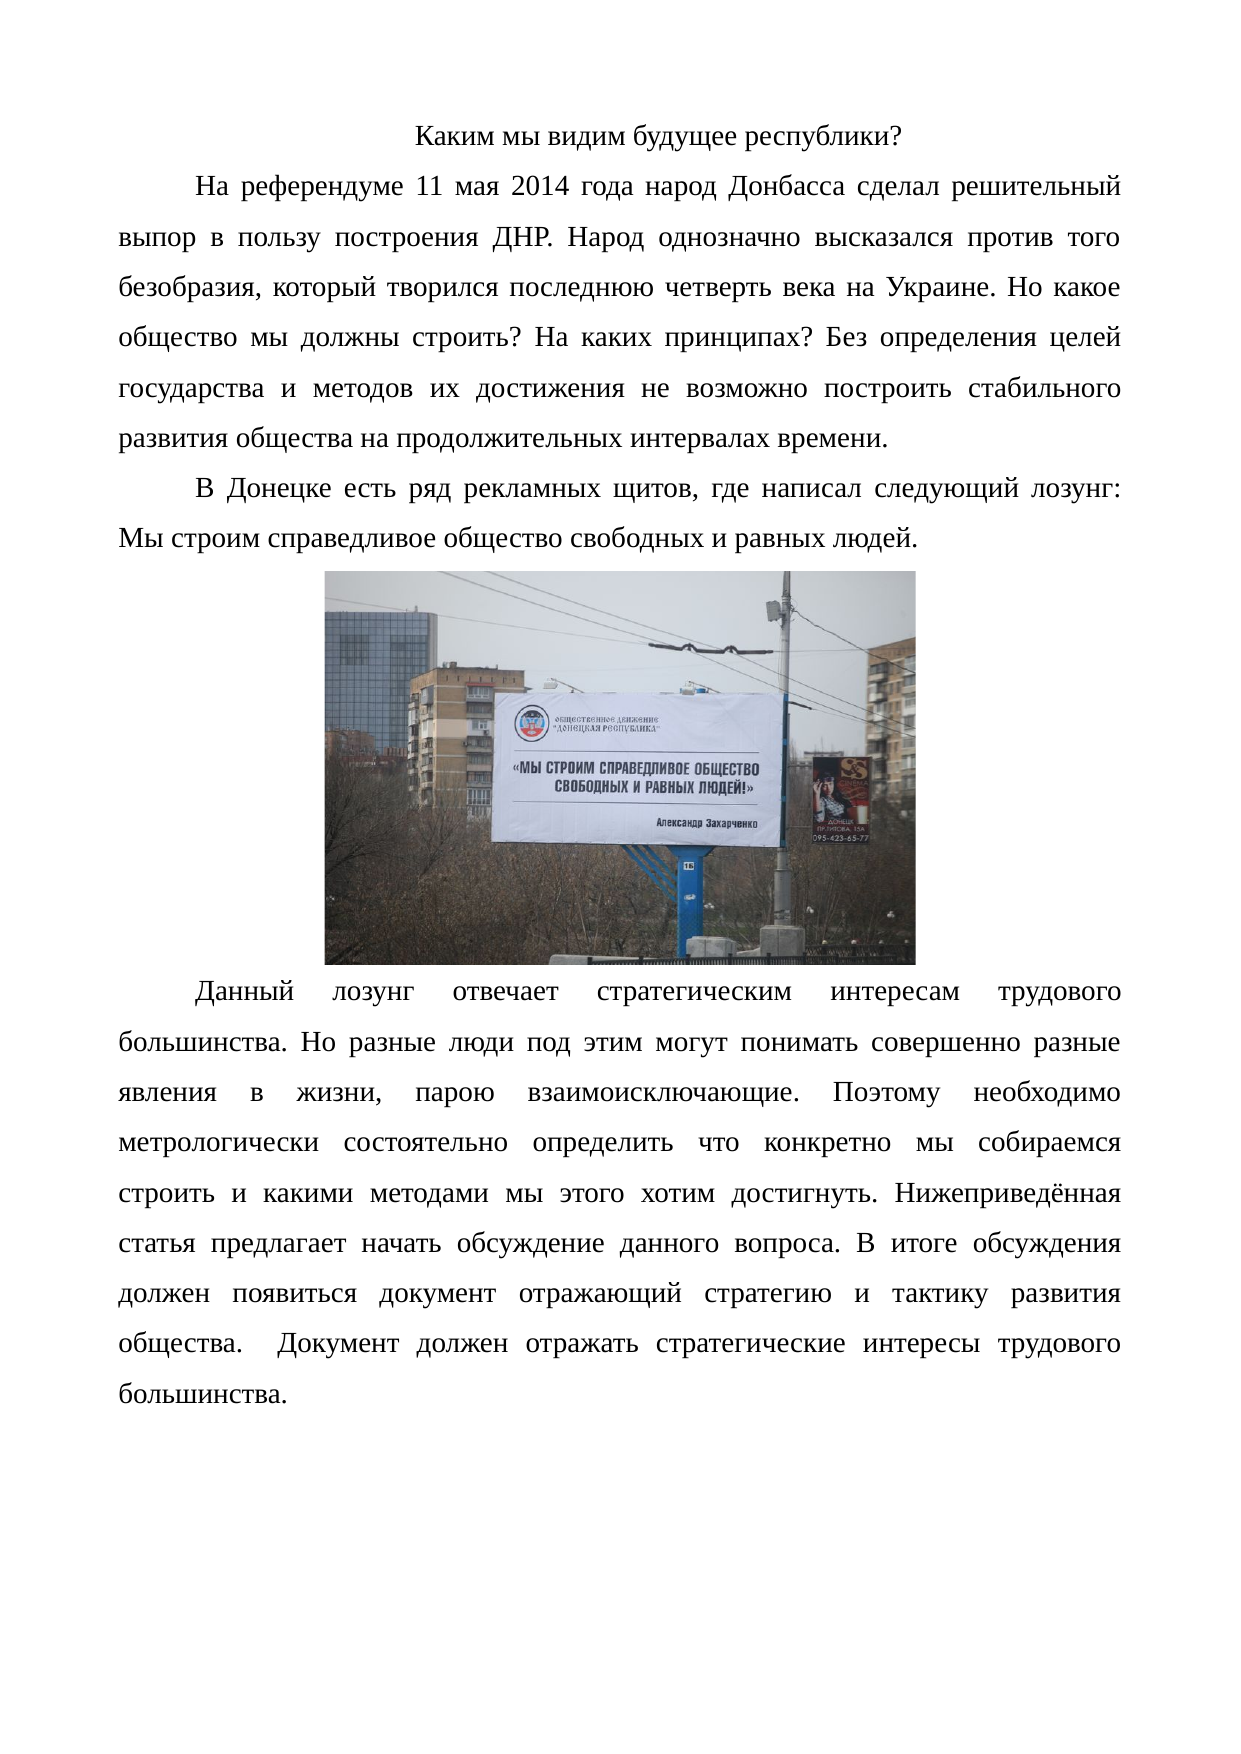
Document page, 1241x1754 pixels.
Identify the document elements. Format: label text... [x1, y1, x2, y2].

text В Донецке есть ряд рекламных щитов, где написал следующий лозунг: Мы строим справедливое общество свободных и равных людей. [118, 470, 1122, 554]
text Каким мы видим будущее республики? [118, 118, 1122, 152]
text Данный лозунг отвечает стратегическим интересам трудового большинства. Но разные люди под этим могут понимать совершенно разные явления в жизни, парою взаимоисключающие. Поэтому необходимо метрологически состоятельно определить что конкретно мы собираемся строить и какими методами мы этого хотим достигнуть. Нижеприведённая статья предлагает начать обсуждение данного вопроса. В итоге обсуждения должен появиться документ отражающий стратегию и тактику развития общества. Документ должен отражать стратегические интересы трудового большинства. [118, 973, 1122, 1409]
text На референдуме 11 мая 2014 года народ Донбасса сделал решительный выпор в пользу построения ДНР. Народ однозначно высказался против того безобразия, который творился последнюю четверть века на Украине. Но какое общество мы должны строить? На каких принципах? Без определения целей государства и методов их достижения не возможно построить стабильного развития общества на продолжительных интервалах времени. [118, 168, 1122, 453]
picture [324, 571, 916, 965]
